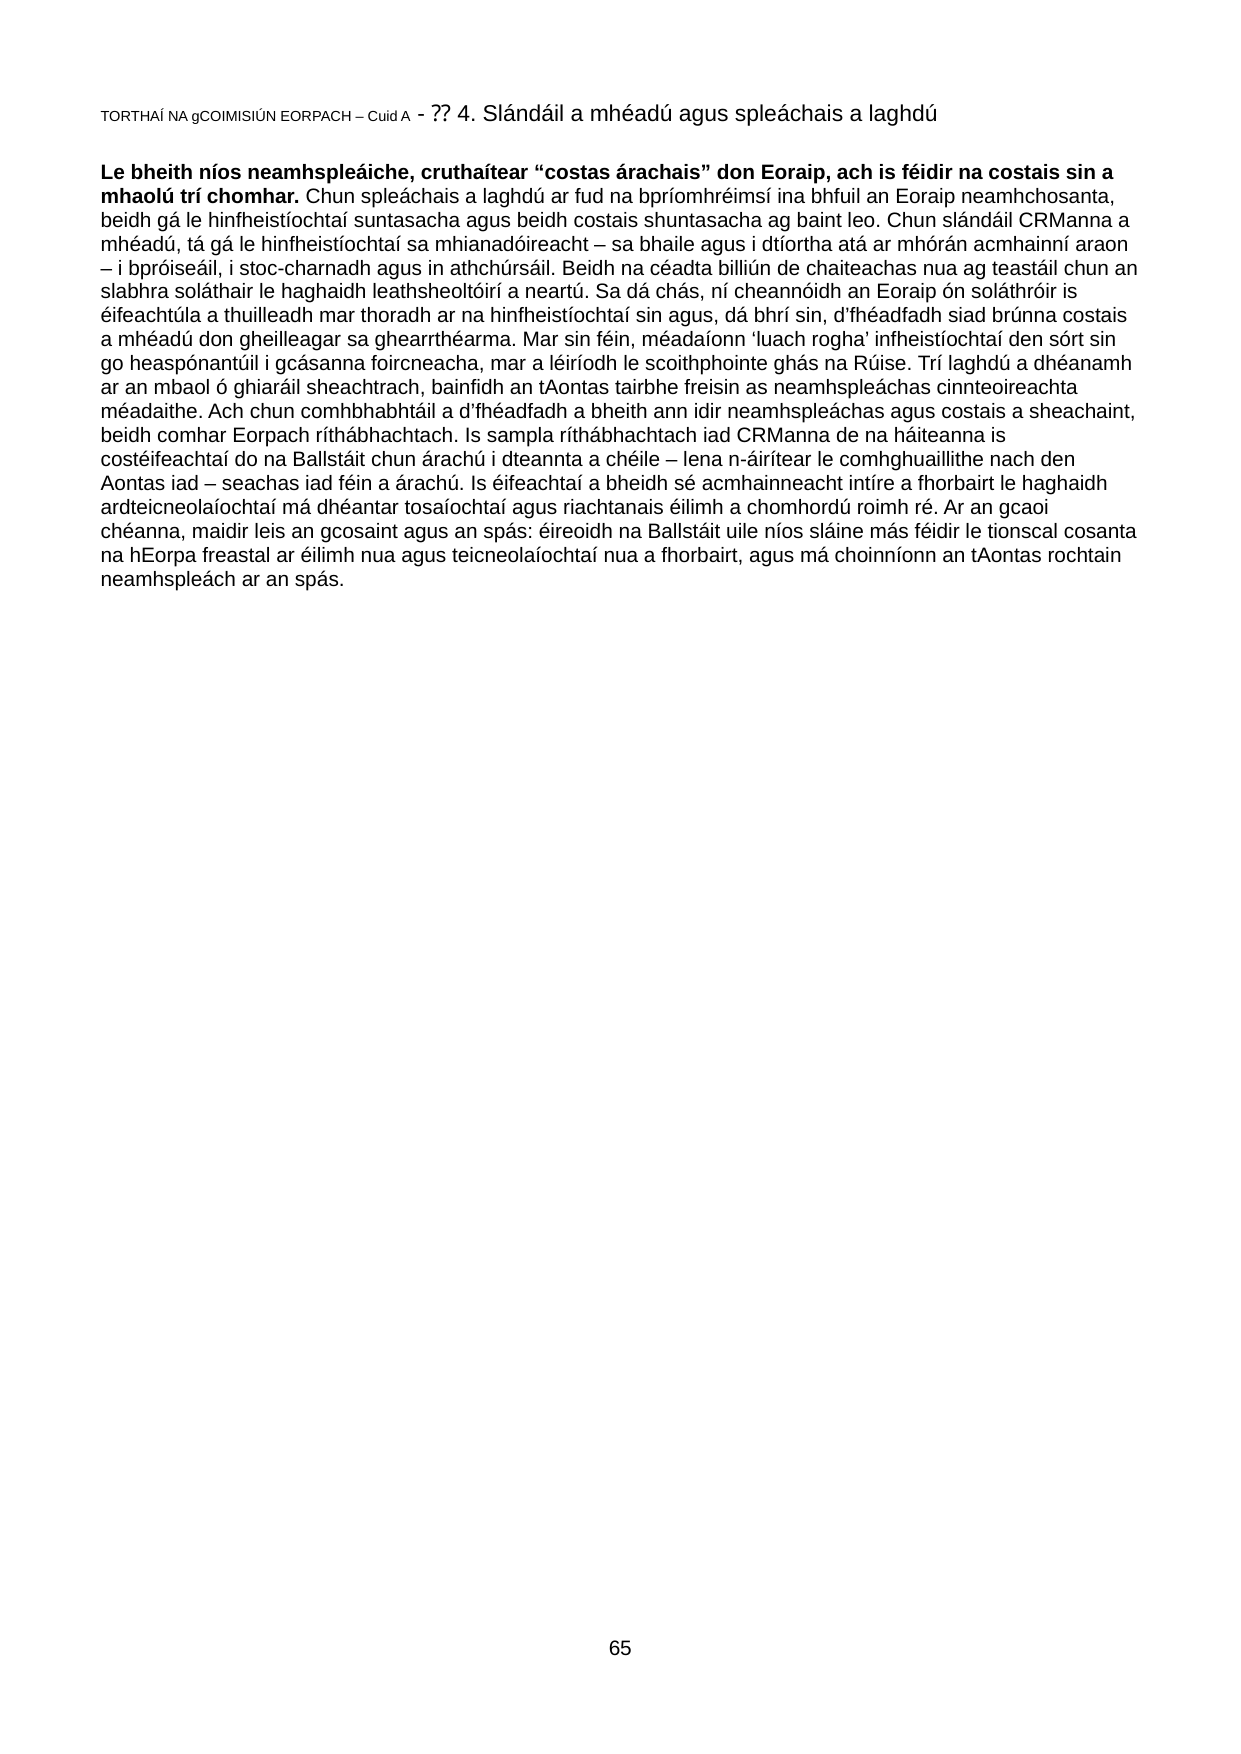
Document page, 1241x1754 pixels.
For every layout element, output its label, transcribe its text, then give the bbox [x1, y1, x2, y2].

text Le bheith níos neamhspleáiche, cruthaítear “costas árachais” don Eoraip, ach is féidir na costais sin a mhaolú trí chomhar. Chun spleáchais a laghdú ar fud na bpríomhréimsí ina bhfuil an Eoraip neamhchosanta, beidh gá le hinfheistíochtaí suntasacha agus beidh costais shuntasacha ag baint leo. Chun slándáil CRManna a mhéadú, tá gá le hinfheistíochtaí sa mhianadóireacht – sa bhaile agus i dtíortha atá ar mhórán acmhainní araon – i bpróiseáil, i stoc-charnadh agus in athchúrsáil. Beidh na céadta billiún de chaiteachas nua ag teastáil chun an slabhra soláthair le haghaidh leathsheoltóirí a neartú. Sa dá chás, ní cheannóidh an Eoraip ón soláthróir is éifeachtúla a thuilleadh mar thoradh ar na hinfheistíochtaí sin agus, dá bhrí sin, d’fhéadfadh siad brúnna costais a mhéadú don gheilleagar sa ghearrthéarma. Mar sin féin, méadaíonn ‘luach rogha’ infheistíochtaí den sórt sin go heaspónantúil i gcásanna foircneacha, mar a léiríodh le scoithphointe ghás na Rúise. Trí laghdú a dhéanamh ar an mbaol ó ghiaráil sheachtrach, bainfidh an tAontas tairbhe freisin as neamhspleáchas cinnteoireachta méadaithe. Ach chun comhbhabhtáil a d’fhéadfadh a bheith ann idir neamhspleáchas agus costais a sheachaint, beidh comhar Eorpach ríthábhachtach. Is sampla ríthábhachtach iad CRManna de na háiteanna is costéifeachtaí do na Ballstáit chun árachú i dteannta a chéile – lena n-áirítear le comhghuaillithe nach den Aontas iad – seachas iad féin a árachú. Is éifeachtaí a bheidh sé acmhainneacht intíre a fhorbairt le haghaidh ardteicneolaíochtaí má dhéantar tosaíochtaí agus riachtanais éilimh a chomhordú roimh ré. Ar an gcaoi chéanna, maidir leis an gcosaint agus an spás: éireoidh na Ballstáit uile níos sláine más féidir le tionscal cosanta na hEorpa freastal ar éilimh nua agus teicneolaíochtaí nua a fhorbairt, agus má choinníonn an tAontas rochtain neamhspleách ar an spás. [100, 159, 1140, 591]
